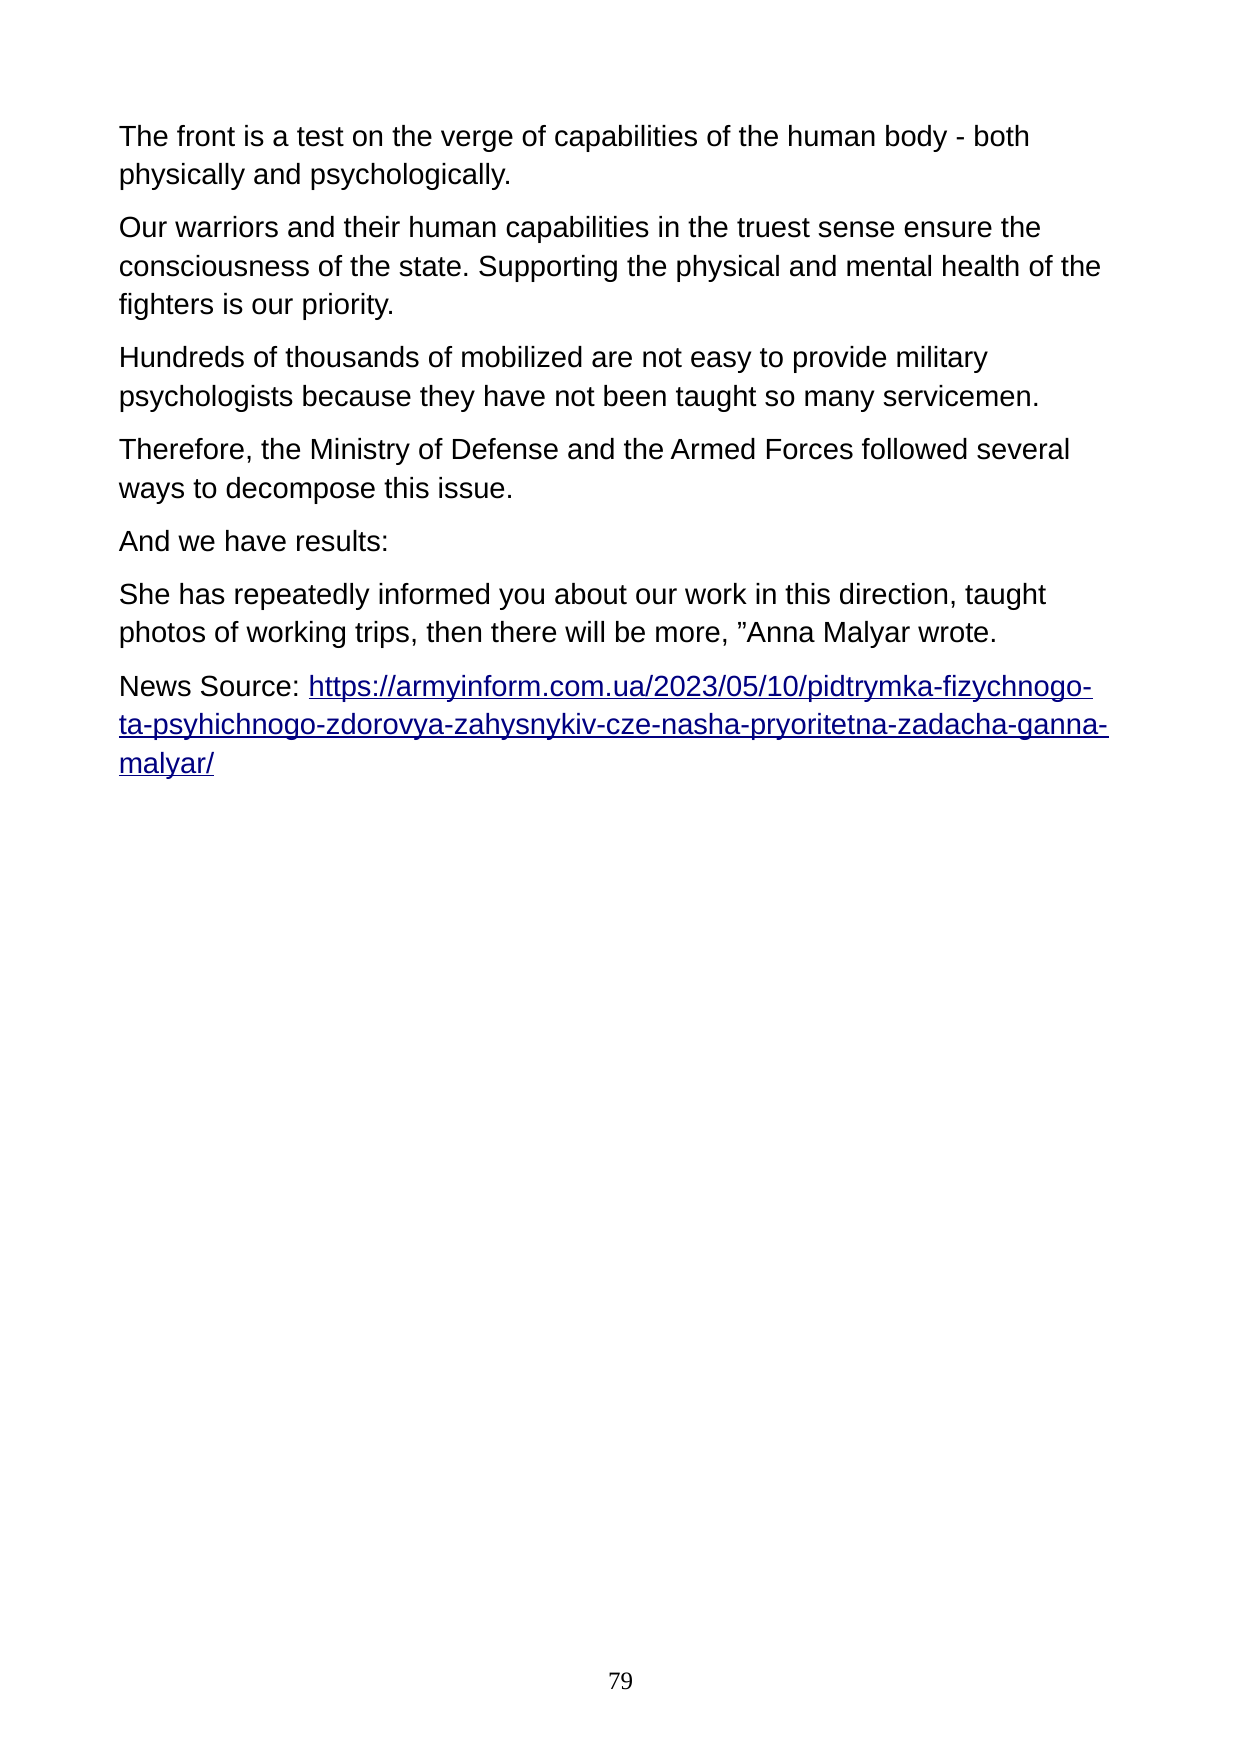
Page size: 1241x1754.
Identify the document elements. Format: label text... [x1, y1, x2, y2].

text She has repeatedly informed you about our work in this direction, taught photos of working trips, then there will be more, ”Anna Malyar wrote. [118, 577, 1122, 649]
text News Source: https://armyinform.com.ua/2023/05/10/pidtrymka-fizychnogo-ta-psyhichnogo-zdorovya-zahysnykiv-cze-nasha-pryoritetna-zadacha-ganna-malyar/ [118, 668, 1122, 779]
text Hundreds of thousands of mobilized are not easy to provide military psychologists because they have not been taught so many servicemen. [118, 340, 1122, 412]
text And we have results: [118, 524, 1122, 557]
text Therefore, the Ministry of Defense and the Armed Forces followed several ways to decompose this issue. [118, 432, 1122, 504]
text The front is a test on the verge of capabilities of the human body - both physically and psychologically. [118, 118, 1122, 191]
text Our warriors and their human capabilities in the truest sense ensure the consciousness of the state. Supporting the physical and mental health of the fighters is our priority. [118, 210, 1122, 321]
